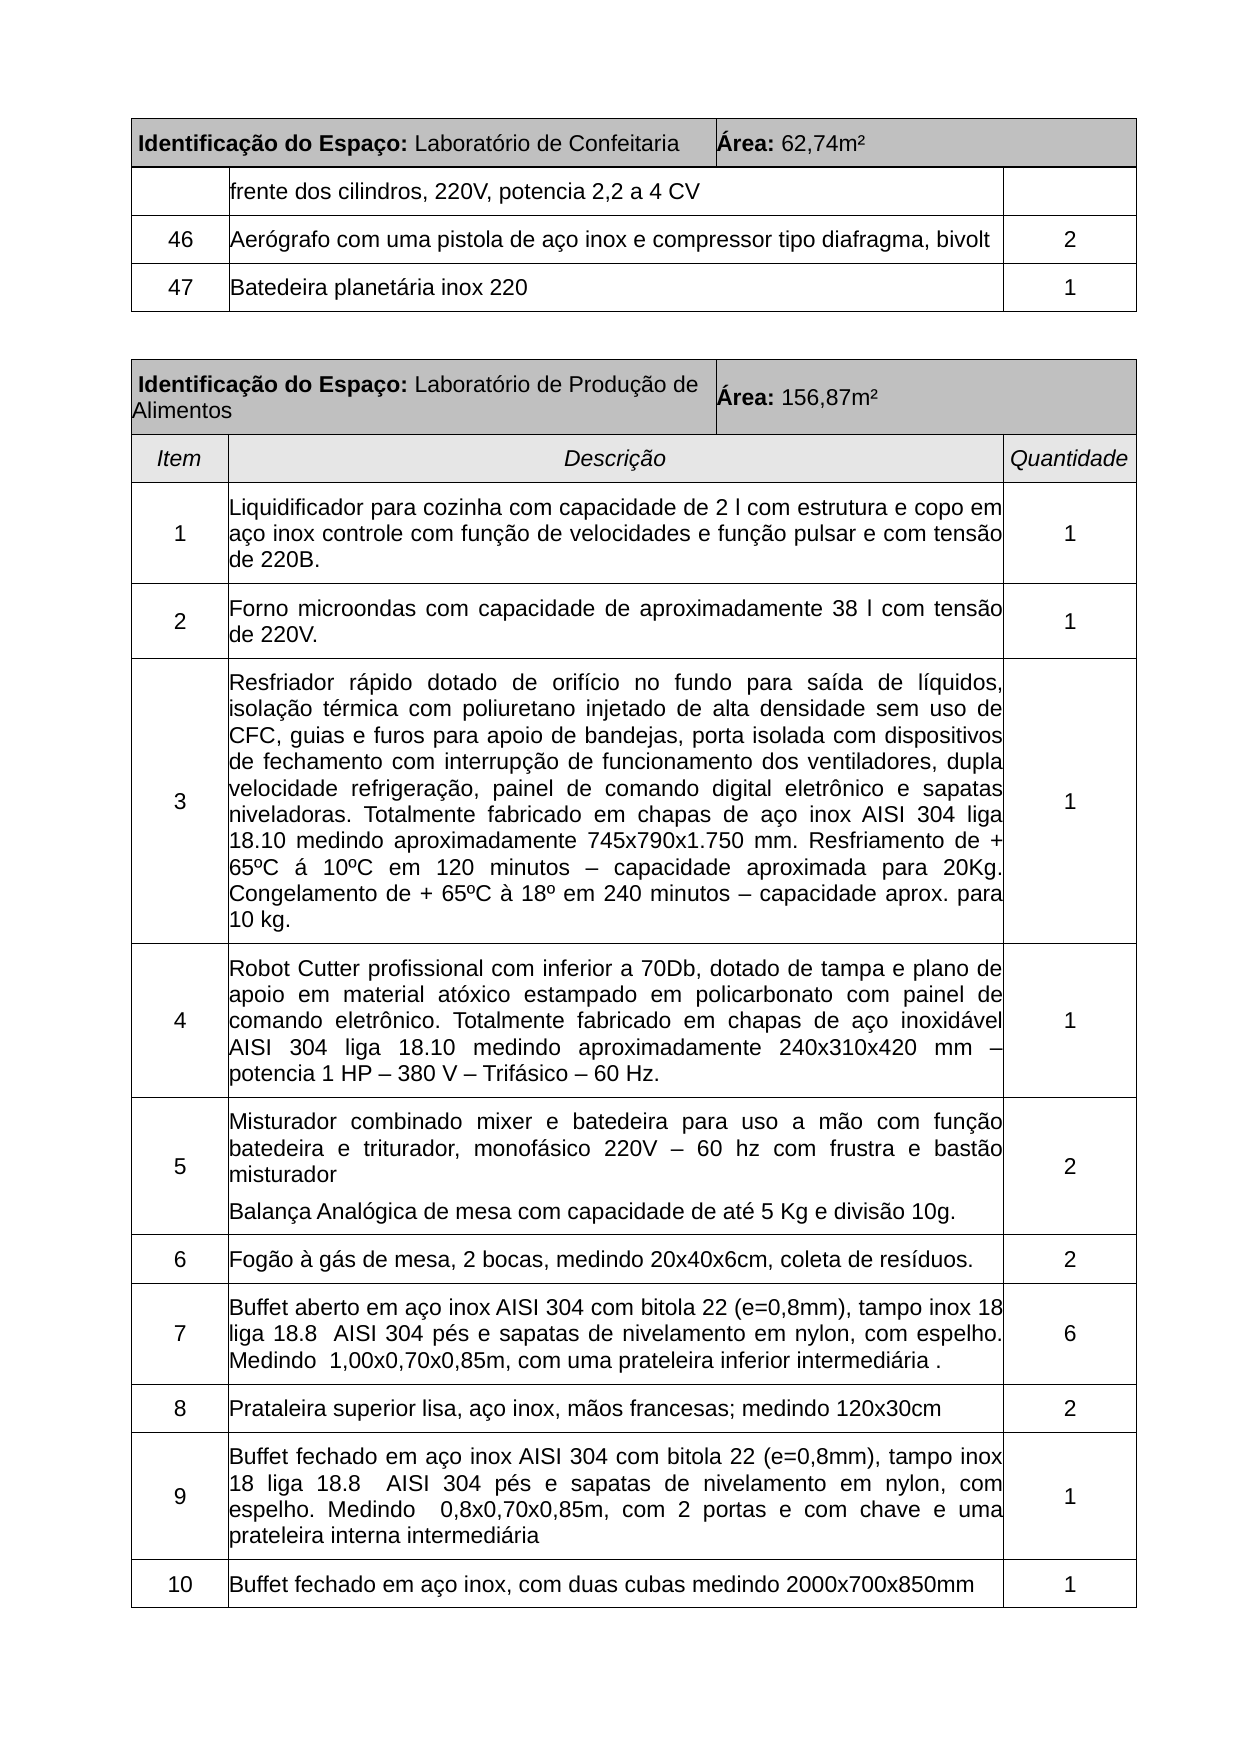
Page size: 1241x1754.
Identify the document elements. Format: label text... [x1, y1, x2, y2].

table_cell Fogão à gás de mesa, 2 bocas, medindo 20x40x6cm, coleta de resíduos. [229, 1235, 1003, 1283]
table_cell frente dos cilindros, 220V, potencia 2,2 a 4 CV [230, 168, 1003, 214]
table_cell 4 [132, 944, 228, 1097]
table_cell [1004, 168, 1136, 214]
table_cell 1 [1004, 1433, 1136, 1559]
table_cell 2 [1004, 1385, 1136, 1432]
table_cell 9 [132, 1433, 228, 1559]
table_cell 2 [132, 584, 228, 658]
table_cell 8 [132, 1385, 228, 1432]
table_cell 3 [132, 659, 228, 943]
table_cell Item [132, 435, 228, 482]
table_cell 5 [132, 1098, 228, 1234]
table_cell 1 [1004, 264, 1136, 311]
table_cell 7 [132, 1284, 228, 1383]
table_cell 2 [1004, 216, 1136, 263]
table_cell Buffet fechado em aço inox, com duas cubas medindo 2000x700x850mm [229, 1560, 1003, 1607]
table_cell 47 [132, 264, 229, 311]
table_cell Quantidade [1004, 435, 1136, 482]
table_cell 1 [1004, 483, 1136, 583]
table_cell 6 [1004, 1284, 1136, 1383]
table_cell 1 [1004, 944, 1136, 1097]
table_cell Resfriador rápido dotado de orifício no fundo para saída de líquidos, isolação térmica com poliuretano injetado de alta densidade sem uso de CFC, guias e furos para apoio de bandejas, porta isolada com dispositivos de fechamento com interrupção de funcionamento dos ventiladores, dupla velocidade refrigeração, painel de comando digital eletrônico e sapatas niveladoras. Totalmente fabricado em chapas de aço inox AISI 304 liga 18.10 medindo aproximadamente 745x790x1.750 mm. Resfriamento de + 65ºC á 10ºC em 120 minutos – capacidade aproximada para 20Kg. Congelamento de + 65ºC à 18º em 240 minutos – capacidade aprox. para 10 kg. [229, 659, 1003, 943]
table_header Área: 156,87m² [717, 360, 1136, 434]
table_cell Buffet aberto em aço inox AISI 304 com bitola 22 (e=0,8mm), tampo inox 18 liga 18.8 AISI 304 pés e sapatas de nivelamento em nylon, com espelho. Medindo 1,00x0,70x0,85m, com uma prateleira inferior intermediária . [229, 1284, 1003, 1383]
table_cell 10 [132, 1560, 228, 1607]
table_cell 46 [132, 216, 229, 263]
table_cell 1 [1004, 1560, 1136, 1607]
table_header Área: 62,74m² [717, 119, 1136, 166]
table_cell Batedeira planetária inox 220 [230, 264, 1003, 311]
table_cell Forno microondas com capacidade de aproximadamente 38 l com tensão de 220V. [229, 584, 1003, 658]
table_cell Buffet fechado em aço inox AISI 304 com bitola 22 (e=0,8mm), tampo inox 18 liga 18.8 AISI 304 pés e sapatas de nivelamento em nylon, com espelho. Medindo 0,8x0,70x0,85m, com 2 portas e com chave e uma prateleira interna intermediária [229, 1433, 1003, 1559]
table_header Identificação do Espaço: Laboratório de Produção de Alimentos [132, 360, 716, 434]
table_cell 1 [132, 483, 228, 583]
table_cell [132, 168, 229, 214]
table_cell Liquidificador para cozinha com capacidade de 2 l com estrutura e copo em aço inox controle com função de velocidades e função pulsar e com tensão de 220B. [229, 483, 1003, 583]
table_cell Prataleira superior lisa, aço inox, mãos francesas; medindo 120x30cm [229, 1385, 1003, 1432]
table_cell Aerógrafo com uma pistola de aço inox e compressor tipo diafragma, bivolt [230, 216, 1003, 263]
table_cell 2 [1004, 1235, 1136, 1283]
table_cell Robot Cutter profissional com inferior a 70Db, dotado de tampa e plano de apoio em material atóxico estampado em policarbonato com painel de comando eletrônico. Totalmente fabricado em chapas de aço inoxidável AISI 304 liga 18.10 medindo aproximadamente 240x310x420 mm – potencia 1 HP – 380 V – Trifásico – 60 Hz. [229, 944, 1003, 1097]
table_header Identificação do Espaço: Laboratório de Confeitaria [132, 119, 716, 166]
table_cell 1 [1004, 659, 1136, 943]
table_cell Descrição [229, 435, 1003, 482]
table_cell 2 [1004, 1098, 1136, 1234]
table_cell 1 [1004, 584, 1136, 658]
table_cell Misturador combinado mixer e batedeira para uso a mão com função batedeira e triturador, monofásico 220V – 60 hz com frustra e bastão misturador Balança Analógica de mesa com capacidade de até 5 Kg e divisão 10g. [229, 1098, 1003, 1234]
table_cell 6 [132, 1235, 228, 1283]
